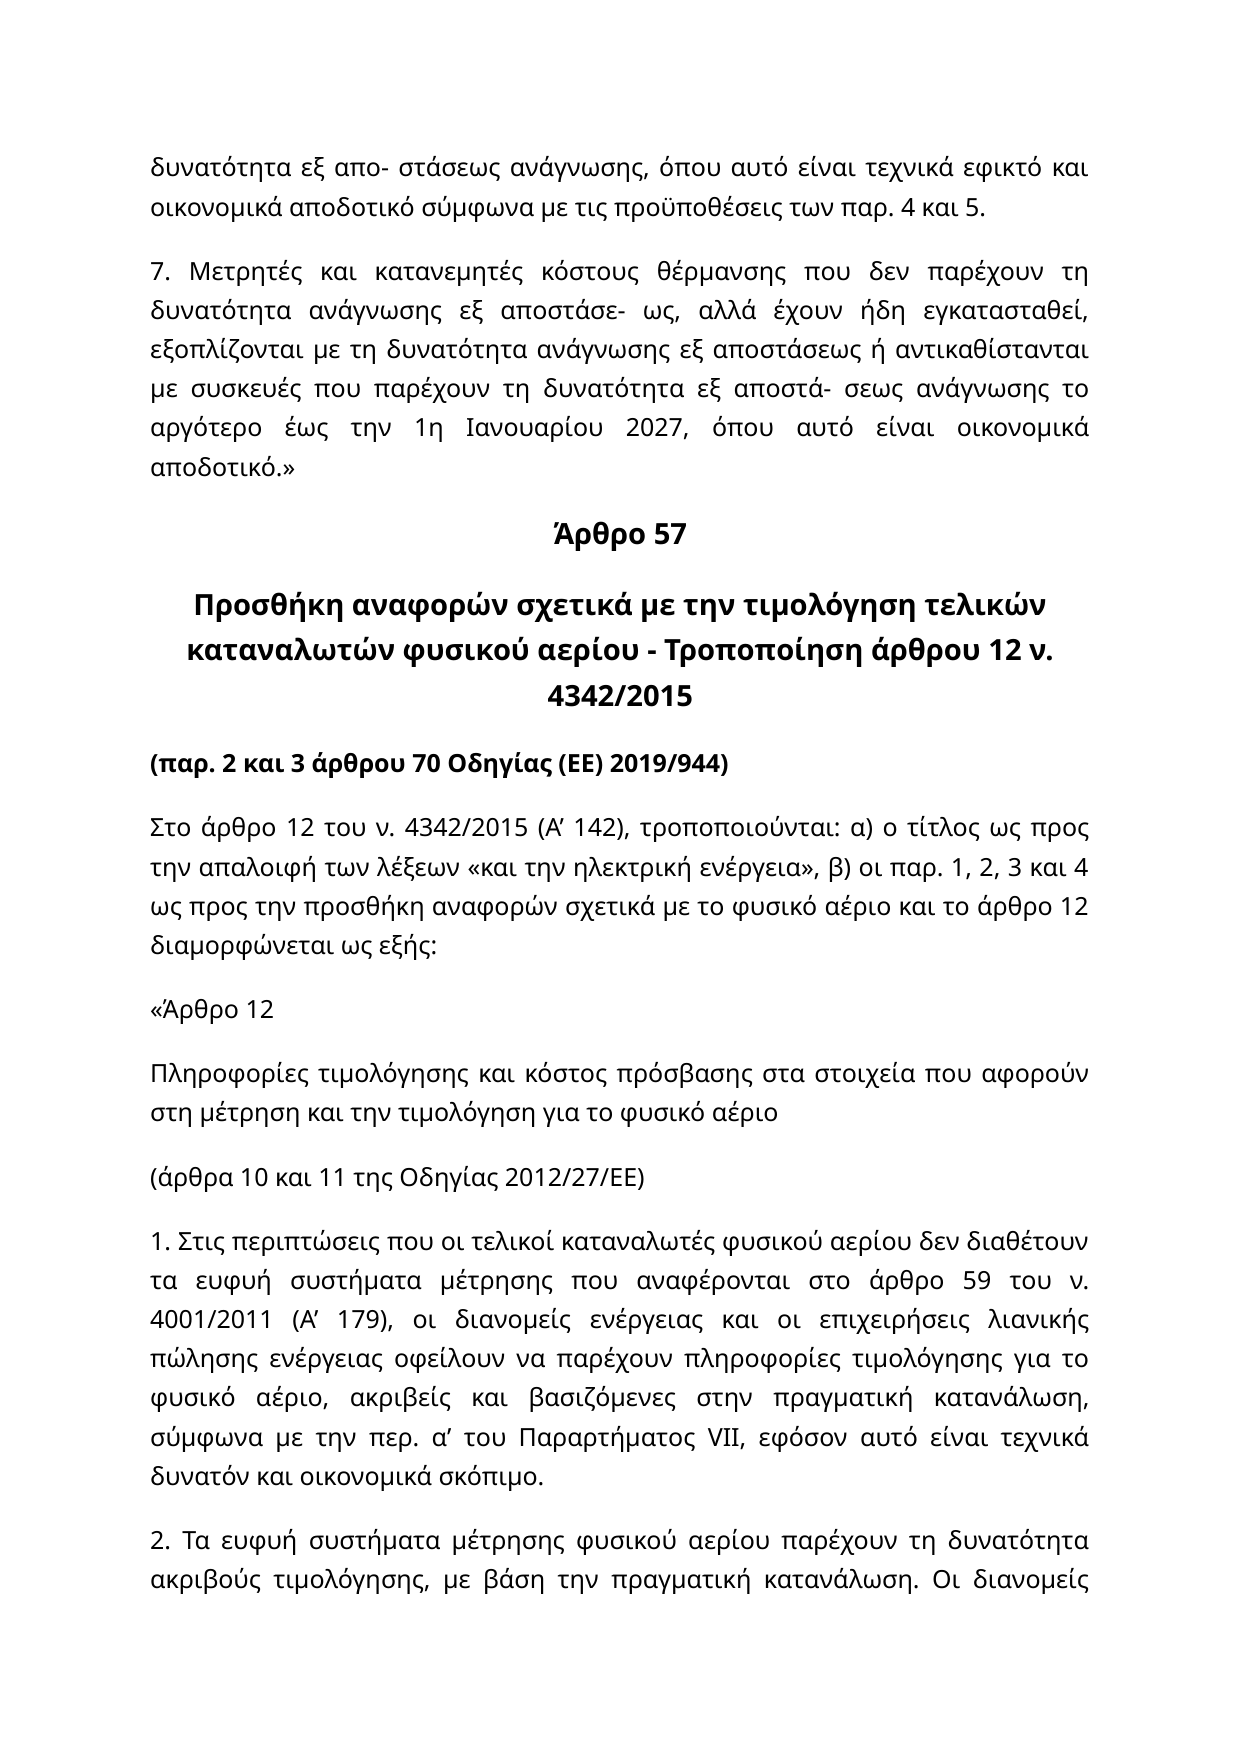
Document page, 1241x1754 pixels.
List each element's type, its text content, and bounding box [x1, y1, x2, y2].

text 2. Τα ευφυή συστήματα μέτρησης φυσικού αερίου παρέχουν τη δυνατότητα ακριβούς τιμολόγησης, με βάση την πραγματική κατανάλωση. Οι διανομείς [150, 1522, 1090, 1596]
text «Άρθρο 12 [150, 992, 1090, 1026]
subtitle Προσθήκη αναφορών σχετικά με την τιμολόγηση τελικών καταναλωτών φυσικού αερίου - Τροποποίηση άρθρου 12 ν. 4342/2015 [150, 584, 1090, 715]
text (παρ. 2 και 3 άρθρου 70 Οδηγίας (ΕΕ) 2019/944) [150, 746, 1090, 780]
text 1. Στις περιπτώσεις που οι τελικοί καταναλωτές φυσικού αερίου δεν διαθέτουν τα ευφυή συστήματα μέτρησης που αναφέρονται στο άρθρο 59 του ν. 4001/2011 (Α’ 179), οι διανομείς ενέργειας και οι επιχειρήσεις λιανικής πώλησης ενέργειας οφείλουν να παρέχουν πληροφορίες τιμολόγησης για το φυσικό αέριο, ακριβείς και βασιζόμενες στην πραγματική κατανάλωση, σύμφωνα με την περ. α’ του Παραρτήματος VII, εφόσον αυτό είναι τεχνικά δυνατόν και οικονομικά σκόπιμο. [150, 1223, 1090, 1492]
text δυνατότητα εξ απο- στάσεως ανάγνωσης, όπου αυτό είναι τεχνικά εφικτό και οικονομικά αποδοτικό σύμφωνα με τις προϋποθέσεις των παρ. 4 και 5. [150, 150, 1090, 223]
subtitle Άρθρο 57 [150, 513, 1090, 553]
text (άρθρα 10 και 11 της Οδηγίας 2012/27/ΕΕ) [150, 1159, 1090, 1193]
text Στο άρθρο 12 του ν. 4342/2015 (Α’ 142), τροποποιούνται: α) ο τίτλος ως προς την απαλοιφή των λέξεων «και την ηλεκτρική ενέργεια», β) οι παρ. 1, 2, 3 και 4 ως προς την προσθήκη αναφορών σχετικά με το φυσικό αέριο και το άρθρο 12 διαμορφώνεται ως εξής: [150, 810, 1090, 962]
text 7. Μετρητές και κατανεμητές κόστους θέρμανσης που δεν παρέχουν τη δυνατότητα ανάγνωσης εξ αποστάσε- ως, αλλά έχουν ήδη εγκατασταθεί, εξοπλίζονται με τη δυνατότητα ανάγνωσης εξ αποστάσεως ή αντικαθίστανται με συσκευές που παρέχουν τη δυνατότητα εξ αποστά- σεως ανάγνωσης το αργότερο έως την 1η Ιανουαρίου 2027, όπου αυτό είναι οικονομικά αποδοτικό.» [150, 253, 1090, 483]
text Πληροφορίες τιμολόγησης και κόστος πρόσβασης στα στοιχεία που αφορούν στη μέτρηση και την τιμολόγηση για το φυσικό αέριο [150, 1056, 1090, 1129]
